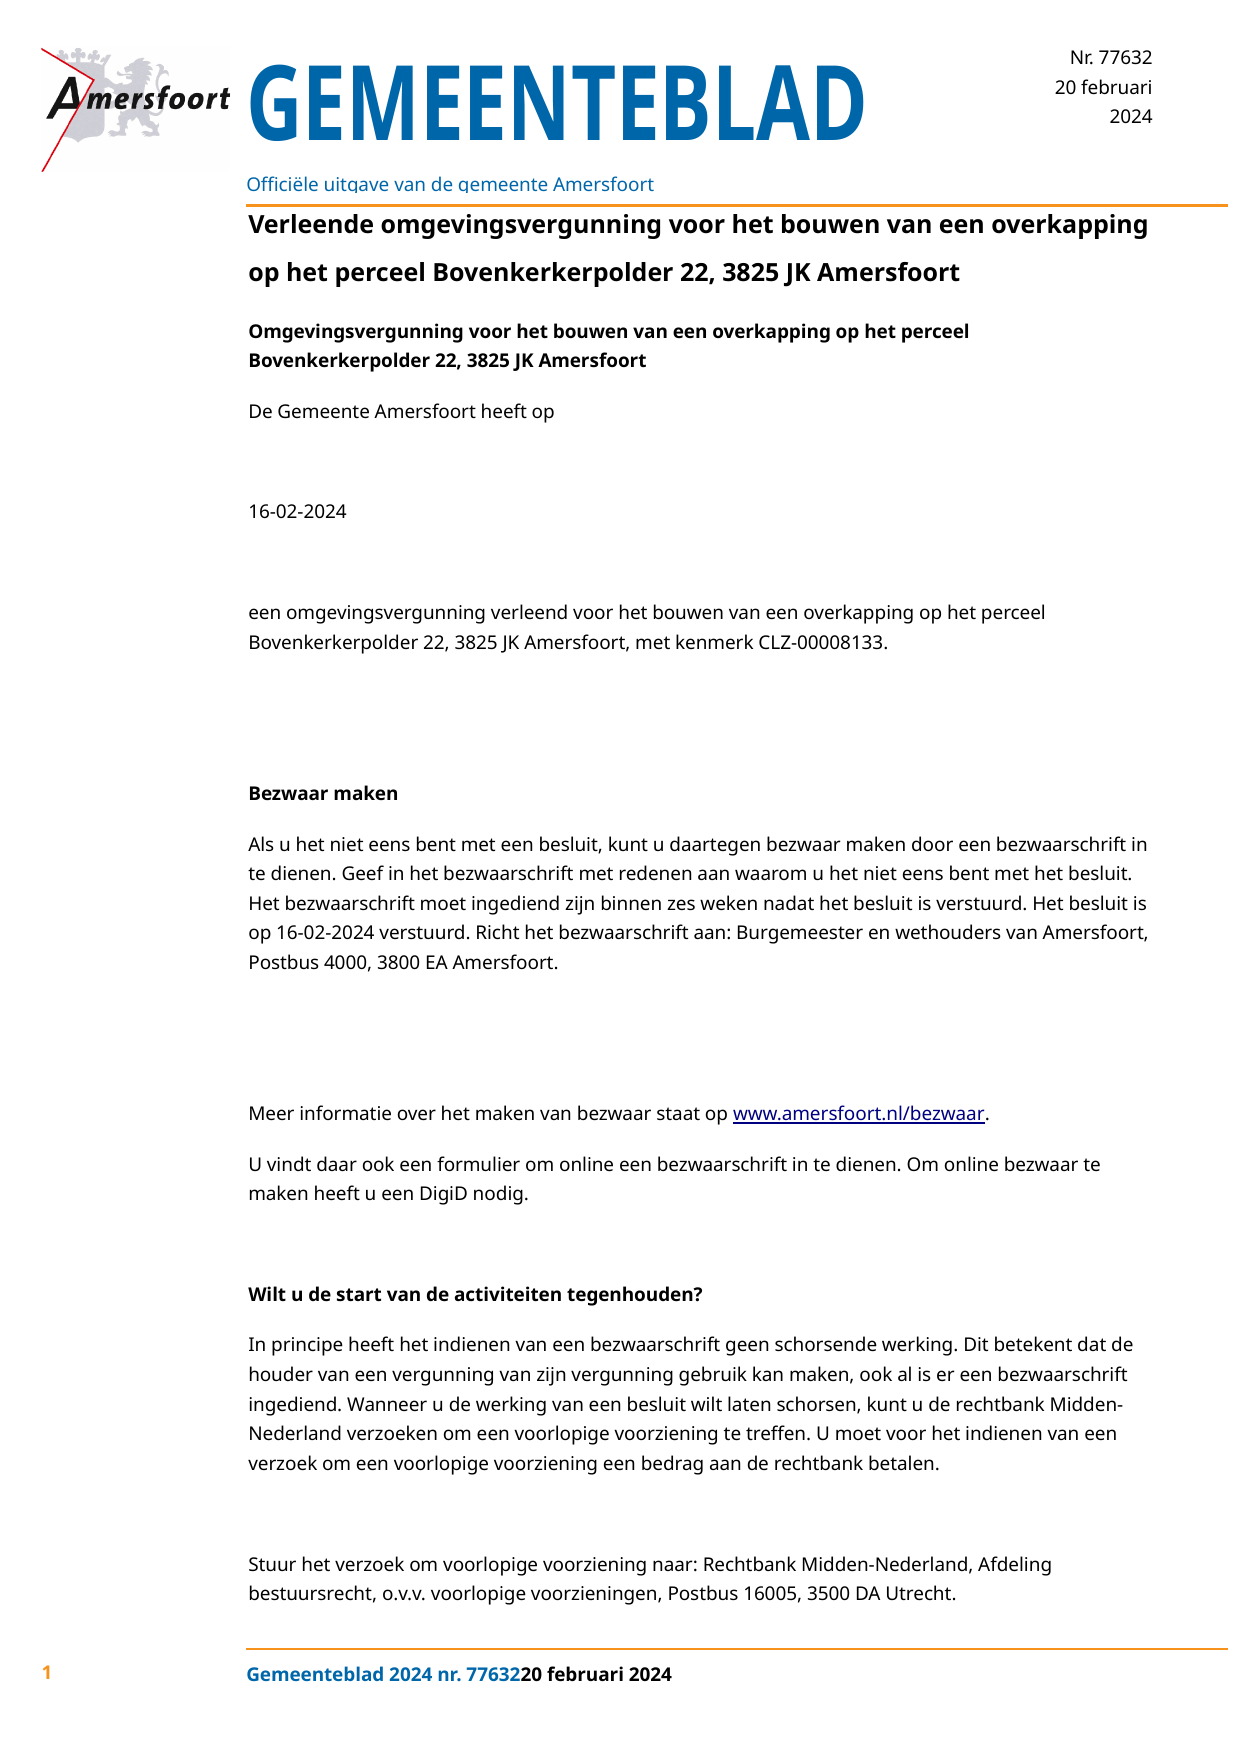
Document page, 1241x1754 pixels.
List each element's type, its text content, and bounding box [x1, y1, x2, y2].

text In principe heeft het indienen van een bezwaarschrift geen schorsende werking. Dit betekent dat de houder van een vergunning van zijn vergunning gebruik kan maken, ook al is er een bezwaarschrift ingediend. Wanneer u de werking van een besluit wilt laten schorsen, kunt u de rechtbank Midden-Nederland verzoeken om een voorlopige voorziening te treffen. U moet voor het indienen van een verzoek om een voorlopige voorziening een bedrag aan de rechtbank betalen. [248, 1332, 1152, 1476]
text Verleende omgevingsvergunning voor het bouwen van een overkapping op het perceel Bovenkerkerpolder 22, 3825 JK Amersfoort [248, 207, 1152, 288]
text Stuur het verzoek om voorlopige voorziening naar: Rechtbank Midden-Nederland, Afdeling bestuursrecht, o.v.v. voorlopige voorzieningen, Postbus 16005, 3500 DA Utrecht. [248, 1551, 1152, 1606]
text een omgevingsvergunning verleend voor het bouwen van een overkapping op het perceel Bovenkerkerpolder 22, 3825 JK Amersfoort, met kenmerk CLZ-00008133. [248, 599, 1152, 655]
text U vindt daar ook een formulier om online een bezwaarschrift in te dienen. Om online bezwaar te maken heeft u een DigiD nodig. [248, 1151, 1152, 1206]
text 16-02-2024 [248, 499, 1152, 524]
picture [41, 47, 231, 172]
text Bezwaar maken [248, 780, 1152, 806]
text Omgevingsvergunning voor het bouwen van een overkapping op het perceel Bovenkerkerpolder 22, 3825 JK Amersfoort [248, 318, 1152, 373]
text De Gemeente Amersfoort heeft op [248, 398, 1152, 424]
text Meer informatie over het maken van bezwaar staat op www.amersfoort.nl/bezwaar. [248, 1100, 1152, 1126]
text Wilt u de start van de activiteiten tegenhouden? [248, 1281, 1152, 1307]
text Als u het niet eens bent met een besluit, kunt u daartegen bezwaar maken door een bezwaarschrift in te dienen. Geef in het bezwaarschrift met redenen aan waarom u het niet eens bent met het besluit. Het bezwaarschrift moet ingediend zijn binnen zes weken nadat het besluit is verstuurd. Het besluit is op 16-02-2024 verstuurd. Richt het bezwaarschrift aan: Burgemeester en wethouders van Amersfoort, Postbus 4000, 3800 EA Amersfoort. [248, 831, 1152, 975]
